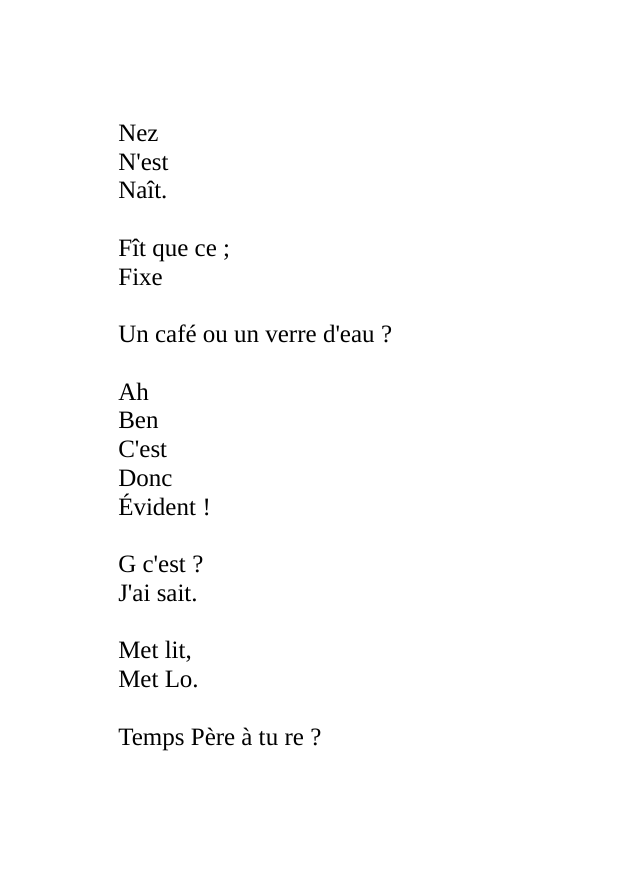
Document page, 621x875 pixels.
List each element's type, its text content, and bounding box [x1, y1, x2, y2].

text Met Lo. [118, 664, 502, 693]
text Ah [118, 377, 502, 406]
text Fît que ce ; [118, 233, 502, 262]
text Naît. [118, 176, 502, 204]
text Met lit, [118, 636, 502, 664]
text Donc [118, 463, 502, 492]
text Évident ! [118, 492, 502, 521]
text Temps Père à tu re ? [118, 722, 502, 751]
text Ben [118, 406, 502, 434]
text G c'est ? [118, 549, 502, 578]
text Fixe [118, 262, 502, 291]
text Nez [118, 118, 502, 147]
text N'est [118, 147, 502, 176]
text C'est [118, 434, 502, 463]
text Un café ou un verre d'eau ? [118, 319, 502, 348]
text J'ai sait. [118, 578, 502, 607]
